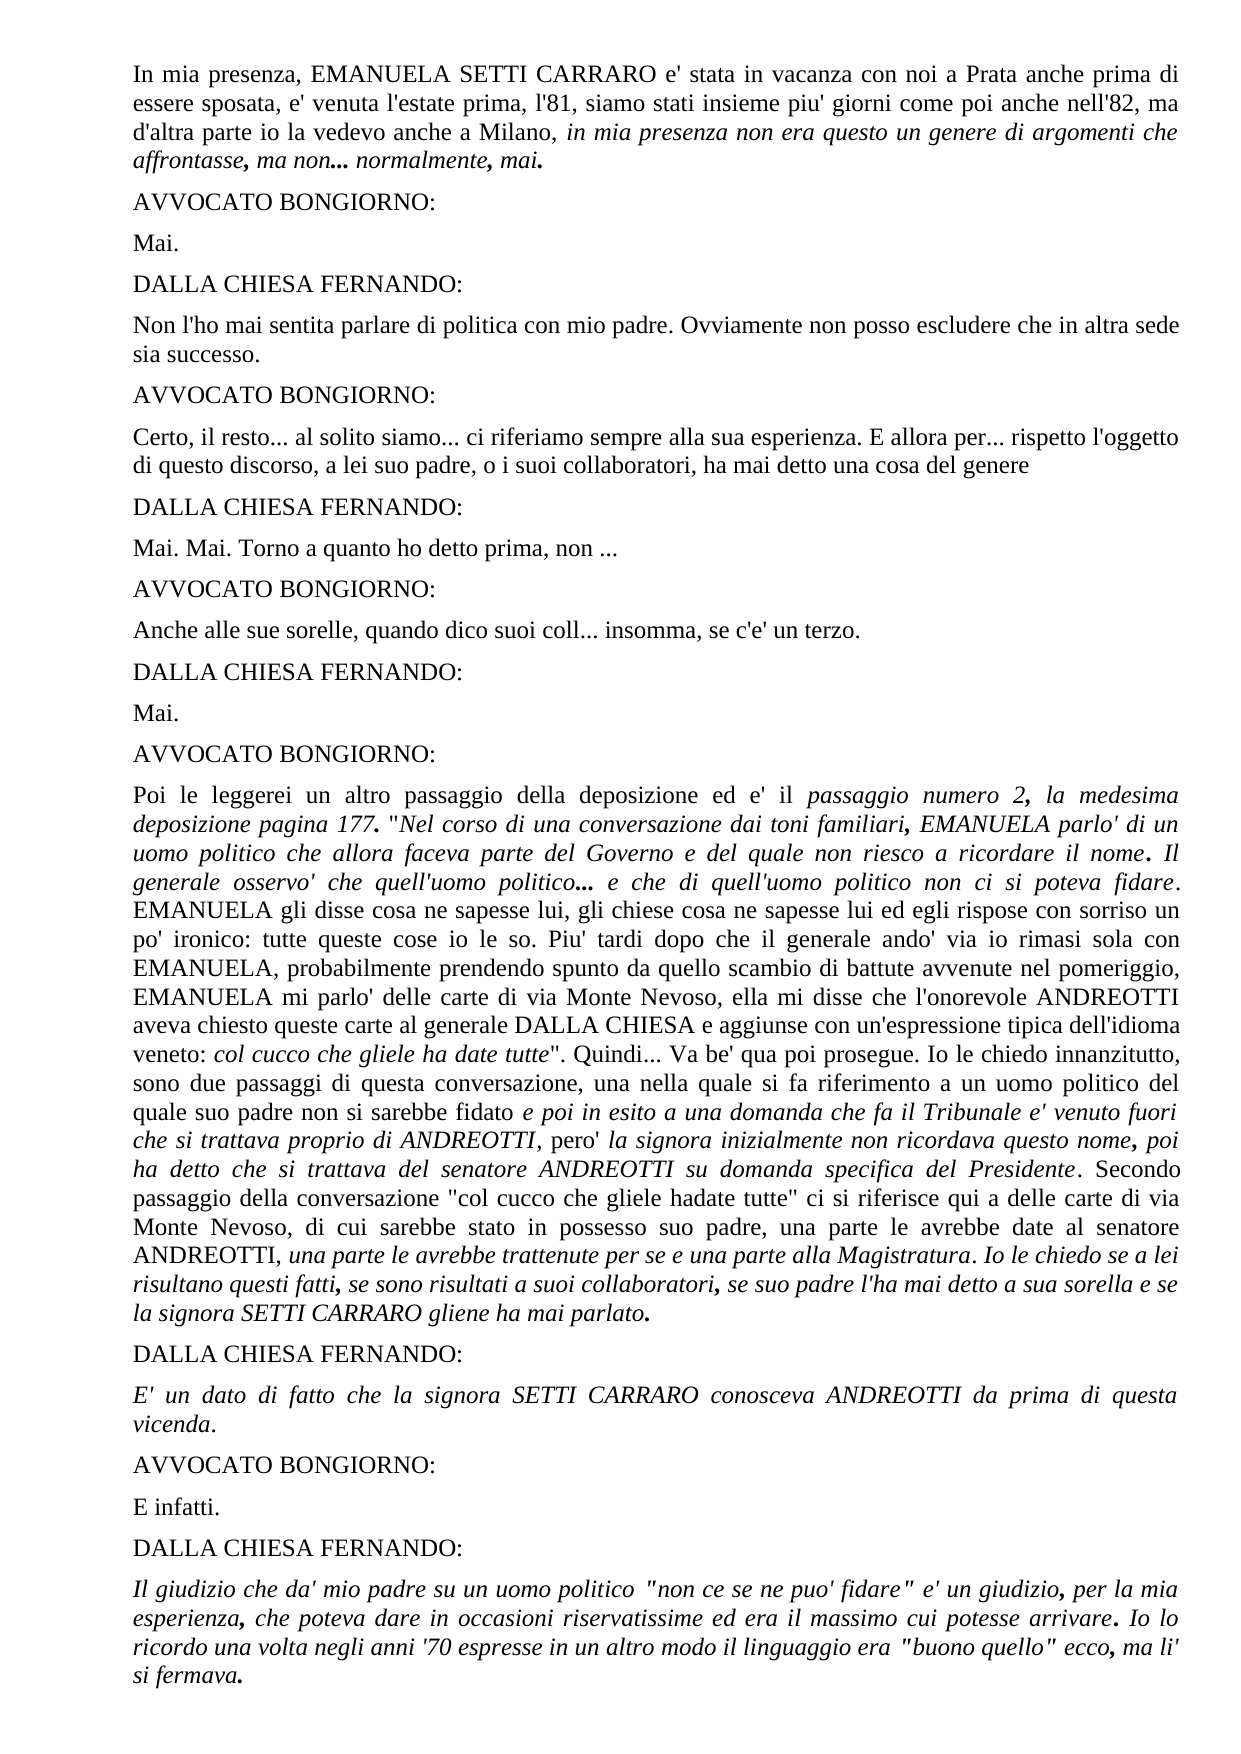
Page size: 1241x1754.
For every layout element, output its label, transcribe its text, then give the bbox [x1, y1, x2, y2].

text E infatti. [133, 1492, 1181, 1520]
text In mia presenza, EMANUELA SETTI CARRARO e' stata in vacanza con noi a Prata anche prima di essere sposata, e' venuta l'estate prima, l'81, siamo stati insieme piu' giorni come poi anche nell'82, ma d'altra parte io la vedevo anche a Milano, in mia presenza non era questo un genere di argomenti che affrontasse, ma non... normalmente, mai. [133, 59, 1181, 174]
text AVVOCATO BONGIORNO: [133, 739, 1181, 768]
text Certo, il resto... al solito siamo... ci riferiamo sempre alla sua esperienza. E allora per... rispetto l'oggetto di questo discorso, a lei suo padre, o i suoi collaboratori, ha mai detto una cosa del genere [133, 422, 1181, 479]
text Mai. [133, 698, 1181, 727]
text DALLA CHIESA FERNANDO: [133, 269, 1181, 298]
text Mai. [133, 228, 1181, 257]
text DALLA CHIESA FERNANDO: [133, 492, 1181, 520]
text Non l'ho mai sentita parlare di politica con mio padre. Ovviamente non posso escludere che in altra sede sia successo. [133, 310, 1181, 368]
text Poi le leggerei un altro passaggio della deposizione ed e' il passaggio numero 2, la medesima deposizione pagina 177. "Nel corso di una conversazione dai toni familiari, EMANUELA parlo' di un uomo politico che allora faceva parte del Governo e del quale non riesco a ricordare il nome. Il generale osservo' che quell'uomo politico... e che di quell'uomo politico non ci si poteva fidare. EMANUELA gli disse cosa ne sapesse lui, gli chiese cosa ne sapesse lui ed egli rispose con sorriso un po' ironico: tutte queste cose io le so. Piu' tardi dopo che il generale ando' via io rimasi sola con EMANUELA, probabilmente prendendo spunto da quello scambio di battute avvenute nel pomeriggio, EMANUELA mi parlo' delle carte di via Monte Nevoso, ella mi disse che l'onorevole ANDREOTTI aveva chiesto queste carte al generale DALLA CHIESA e aggiunse con un'espressione tipica dell'idioma veneto: col cucco che gliele ha date tutte". Quindi... Va be' qua poi prosegue. Io le chiedo innanzitutto, sono due passaggi di questa conversazione, una nella quale si fa riferimento a un uomo politico del quale suo padre non si sarebbe fidato e poi in esito a una domanda che fa il Tribunale e' venuto fuori che si trattava proprio di ANDREOTTI, pero' la signora inizialmente non ricordava questo nome, poi ha detto che si trattava del senatore ANDREOTTI su domanda specifica del Presidente. Secondo passaggio della conversazione "col cucco che gliele hadate tutte" ci si riferisce qui a delle carte di via Monte Nevoso, di cui sarebbe stato in possesso suo padre, una parte le avrebbe date al senatore ANDREOTTI, una parte le avrebbe trattenute per se e una parte alla Magistratura. Io le chiedo se a lei risultano questi fatti, se sono risultati a suoi collaboratori, se suo padre l'ha mai detto a sua sorella e se la signora SETTI CARRARO gliene ha mai parlato. [133, 780, 1181, 1327]
text Anche alle sue sorelle, quando dico suoi coll... insomma, se c'e' un terzo. [133, 615, 1181, 644]
text Mai. Mai. Torno a quanto ho detto prima, non ... [133, 533, 1181, 562]
text Il giudizio che da' mio padre su un uomo politico "non ce se ne puo' fidare" e' un giudizio, per la mia esperienza, che poteva dare in occasioni riservatissime ed era il massimo cui potesse arrivare. Io lo ricordo una volta negli anni '70 espresse in un altro modo il linguaggio era "buono quello" ecco, ma li' si fermava. [133, 1574, 1181, 1689]
text AVVOCATO BONGIORNO: [133, 1450, 1181, 1479]
text DALLA CHIESA FERNANDO: [133, 657, 1181, 685]
text AVVOCATO BONGIORNO: [133, 574, 1181, 603]
text AVVOCATO BONGIORNO: [133, 187, 1181, 215]
text DALLA CHIESA FERNANDO: [133, 1533, 1181, 1562]
text E' un dato di fatto che la signora SETTI CARRARO conosceva ANDREOTTI da prima di questa vicenda. [133, 1380, 1181, 1438]
text DALLA CHIESA FERNANDO: [133, 1339, 1181, 1368]
text AVVOCATO BONGIORNO: [133, 380, 1181, 409]
